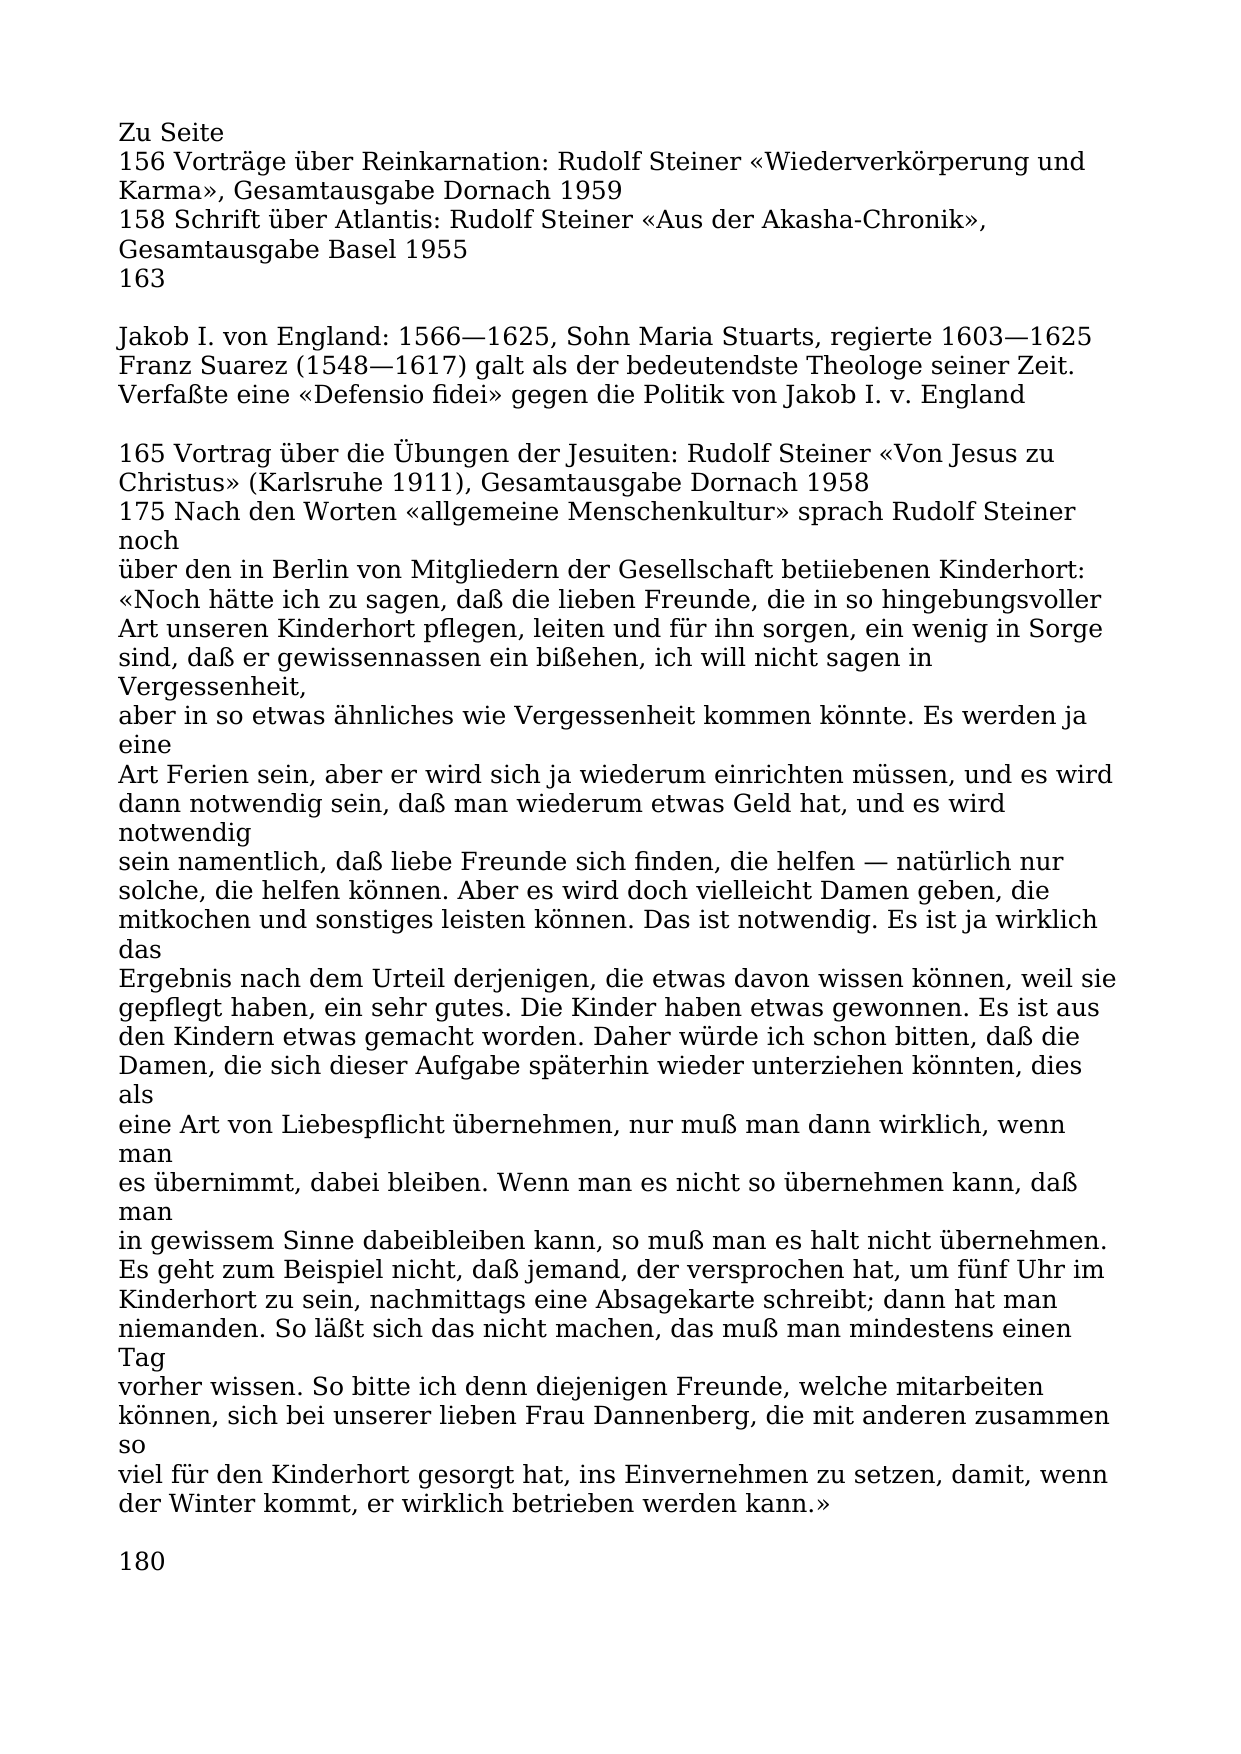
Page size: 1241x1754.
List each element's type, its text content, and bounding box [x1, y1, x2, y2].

text «Noch hätte ich zu sagen, daß die lieben Freunde, die in so hingebungsvoller [118, 585, 1122, 614]
text aber in so etwas ähnliches wie Vergessenheit kommen könnte. Es werden ja eine [118, 701, 1122, 760]
text Ergebnis nach dem Urteil derjenigen, die etwas davon wissen können, weil sie [118, 964, 1122, 993]
text 158 Schrift über Atlantis: Rudolf Steiner «Aus der Akasha-Chronik», Gesamtausgabe Basel 1955 [118, 206, 1122, 264]
text 165 Vortrag über die Übungen der Jesuiten: Rudolf Steiner «Von Jesus zu Christus» (Karlsruhe 1911), Gesamtausgabe Dornach 1958 [118, 439, 1122, 497]
text gepflegt haben, ein sehr gutes. Die Kinder haben etwas gewonnen. Es ist aus [118, 993, 1122, 1022]
text dann notwendig sein, daß man wiederum etwas Geld hat, und es wird notwendig [118, 789, 1122, 847]
text Art unseren Kinderhort pflegen, leiten und für ihn sorgen, ein wenig in Sorge [118, 614, 1122, 643]
text 156 Vorträge über Reinkarnation: Rudolf Steiner «Wiederverkörperung und Karma», Gesamtausgabe Dornach 1959 [118, 147, 1122, 206]
text viel für den Kinderhort gesorgt hat, ins Einvernehmen zu setzen, damit, wenn [118, 1460, 1122, 1489]
text der Winter kommt, er wirklich betrieben werden kann.» [118, 1489, 1122, 1518]
text vorher wissen. So bitte ich denn diejenigen Freunde, welche mitarbeiten können, sich bei unserer lieben Frau Dannenberg, die mit anderen zusammen so [118, 1372, 1122, 1460]
text Jakob I. von England: 1566—1625, Sohn Maria Stuarts, regierte 1603—1625 [118, 322, 1122, 351]
text sein namentlich, daß liebe Freunde sich finden, die helfen — natürlich nur [118, 847, 1122, 876]
text Franz Suarez (1548—1617) galt als der bedeutendste Theologe seiner Zeit. [118, 351, 1122, 381]
text über den in Berlin von Mitgliedern der Gesellschaft betiiebenen Kinderhort: [118, 556, 1122, 585]
text Damen, die sich dieser Aufgabe späterhin wieder unterziehen könnten, dies als [118, 1051, 1122, 1110]
text Kinderhort zu sein, nachmittags eine Absagekarte schreibt; dann hat man niemanden. So läßt sich das nicht machen, das muß man mindestens einen Tag [118, 1285, 1122, 1372]
text in gewissem Sinne dabeibleiben kann, so muß man es halt nicht übernehmen. [118, 1226, 1122, 1256]
text den Kindern etwas gemacht worden. Daher würde ich schon bitten, daß die [118, 1022, 1122, 1051]
text 180 [118, 1547, 1122, 1576]
text Zu Seite [118, 118, 1122, 147]
text 163 [118, 264, 1122, 293]
text Verfaßte eine «Defensio fidei» gegen die Politik von Jakob I. v. England [118, 381, 1122, 410]
text 175 Nach den Worten «allgemeine Menschenkultur» sprach Rudolf Steiner noch [118, 497, 1122, 556]
text Art Ferien sein, aber er wird sich ja wiederum einrichten müssen, und es wird [118, 760, 1122, 789]
text solche, die helfen können. Aber es wird doch vielleicht Damen geben, die mitkochen und sonstiges leisten können. Das ist notwendig. Es ist ja wirklich das [118, 876, 1122, 964]
text Es geht zum Beispiel nicht, daß jemand, der versprochen hat, um fünf Uhr im [118, 1256, 1122, 1285]
text eine Art von Liebespflicht übernehmen, nur muß man dann wirklich, wenn man [118, 1110, 1122, 1168]
text sind, daß er gewissennassen ein bißehen, ich will nicht sagen in Vergessenheit, [118, 643, 1122, 701]
text es übernimmt, dabei bleiben. Wenn man es nicht so übernehmen kann, daß man [118, 1168, 1122, 1226]
